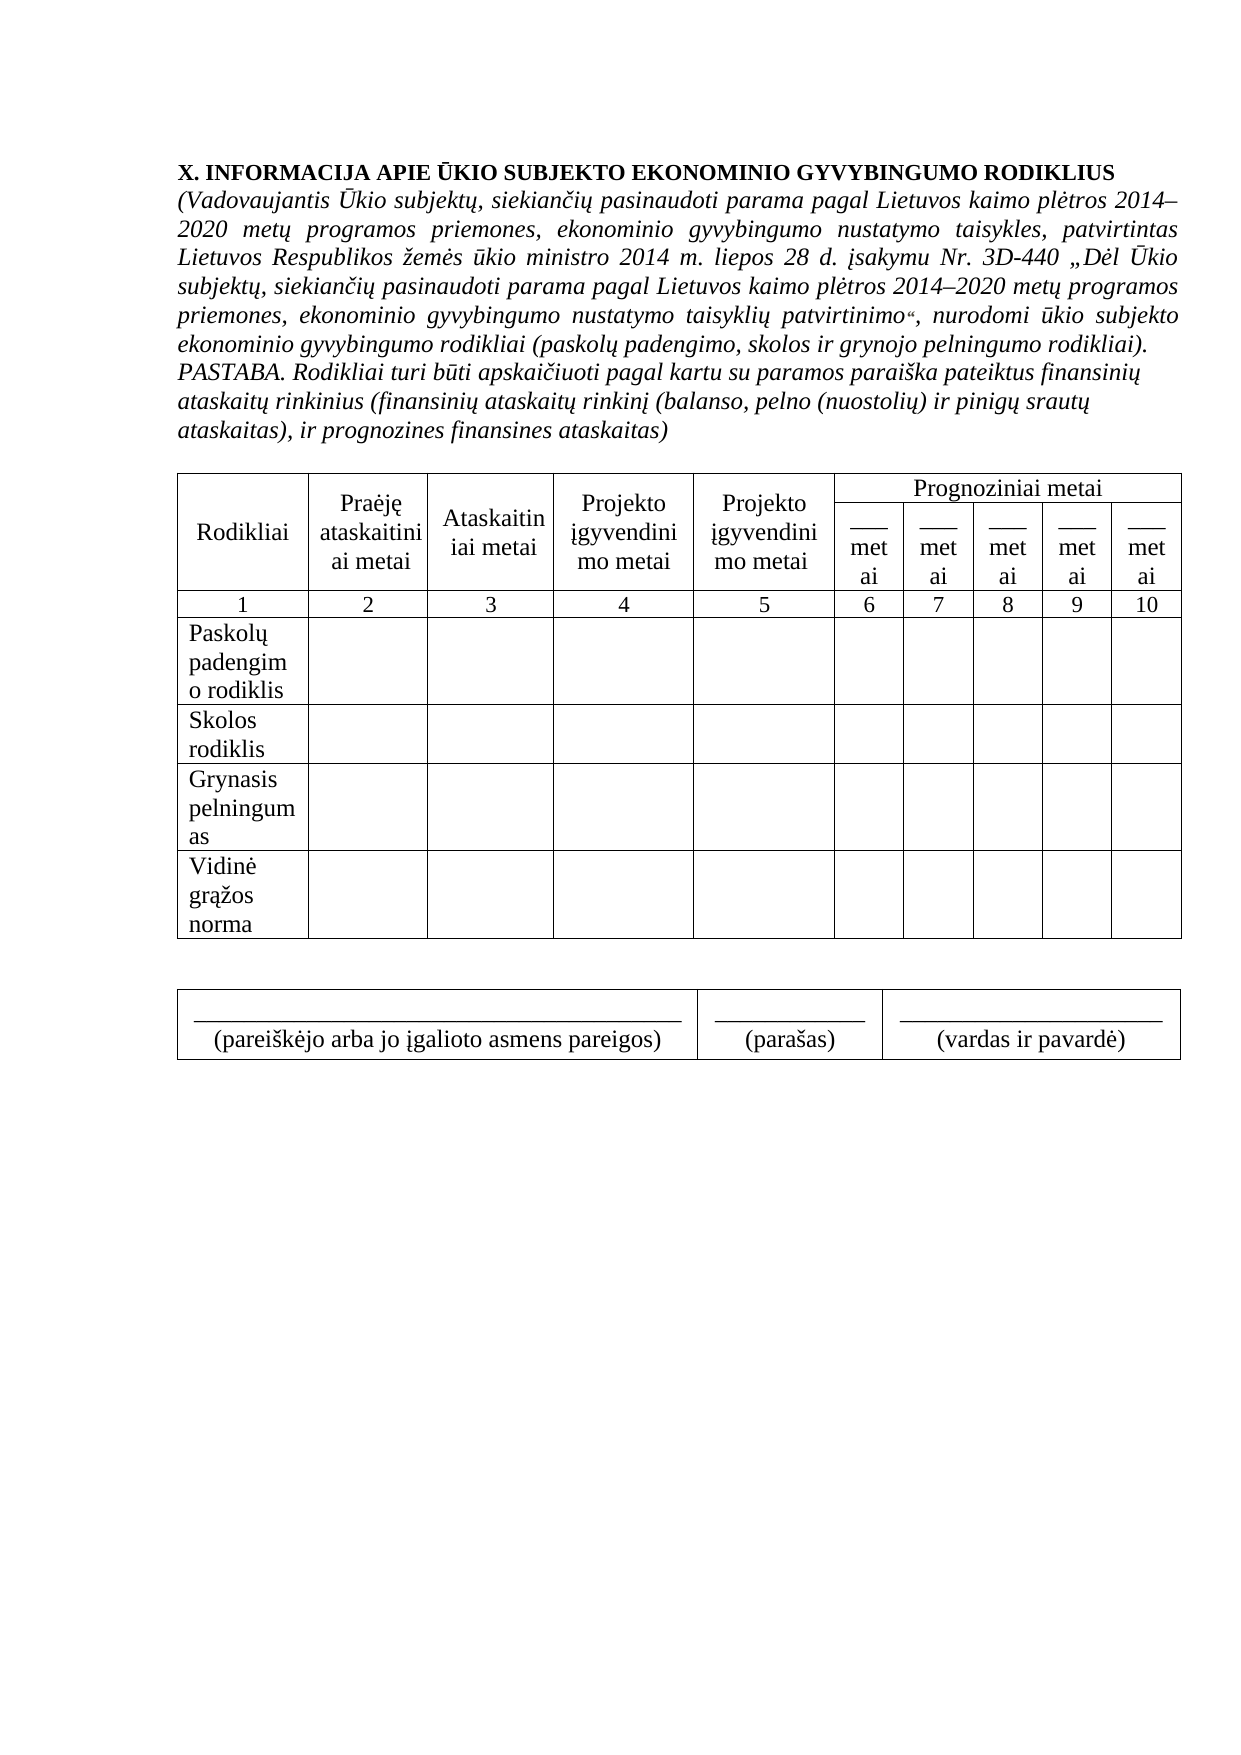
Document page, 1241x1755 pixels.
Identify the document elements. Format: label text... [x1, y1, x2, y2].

table_cell Skolos rodiklis [178, 705, 308, 763]
table_cell [1043, 851, 1111, 937]
table_header Prognoziniai metai [835, 474, 1181, 502]
table_header _______________________________________ (pareiškėjo arba jo įgalioto asmens pareigos) [178, 990, 697, 1059]
table_header Projekto įgyvendinimo metai [554, 474, 693, 589]
table_cell 10 [1112, 591, 1181, 617]
table_cell [974, 764, 1042, 850]
table_cell [554, 705, 693, 763]
table_cell Vidinė grąžos norma [178, 851, 308, 937]
table_cell ___ metai [835, 503, 903, 589]
table_header Praėję ataskaitiniai metai [309, 474, 427, 589]
table_cell [554, 764, 693, 850]
table_cell [309, 705, 427, 763]
table_cell 7 [904, 591, 973, 617]
table_header Rodikliai [178, 474, 308, 589]
table_cell [554, 618, 693, 704]
table_cell 8 [974, 591, 1042, 617]
table_cell [1043, 618, 1111, 704]
table_cell [904, 851, 973, 937]
table_cell [904, 618, 973, 704]
table_cell [1112, 764, 1181, 850]
table_cell Grynasis pelningumas [178, 764, 308, 850]
table_cell [309, 851, 427, 937]
table_cell 4 [554, 591, 693, 617]
table_cell [428, 705, 553, 763]
table_cell [694, 618, 834, 704]
table_cell 5 [694, 591, 834, 617]
table_cell [694, 705, 834, 763]
table_cell Paskolų padengimo rodiklis [178, 618, 308, 704]
table_cell [694, 851, 834, 937]
table_cell [309, 618, 427, 704]
table_cell 6 [835, 591, 903, 617]
table_cell 2 [309, 591, 427, 617]
table_cell [309, 764, 427, 850]
table_cell 9 [1043, 591, 1111, 617]
table_cell [835, 618, 903, 704]
text X. INFORMACIJA APIE ŪKIO SUBJEKTO EKONOMINIO GYVYBINGUMO RODIKLIUS [177, 159, 1181, 185]
table_cell [1112, 618, 1181, 704]
table_header Ataskaitiniai metai [428, 474, 553, 589]
table_header ____________ (parašas) [698, 990, 882, 1059]
table_cell [974, 851, 1042, 937]
table_cell [554, 851, 693, 937]
table_cell ___ metai [1112, 503, 1181, 589]
text (Vadovaujantis Ūkio subjektų, siekiančių pasinaudoti parama pagal Lietuvos kaimo plėtros 2014–2020 metų programos priemones, ekonominio gyvybingumo nustatymo taisykles, patvirtintas Lietuvos Respublikos žemės ūkio ministro 2014 m. liepos 28 d. įsakymu Nr. 3D-440 „Dėl Ūkio subjektų, siekiančių pasinaudoti parama pagal Lietuvos kaimo plėtros 2014–2020 metų programos priemones, ekonominio gyvybingumo nustatymo taisyklių patvirtinimo“, nurodomi ūkio subjekto ekonominio gyvybingumo rodikliai (paskolų padengimo, skolos ir grynojo pelningumo rodikliai). [177, 185, 1181, 357]
table_header Projekto įgyvendinimo metai [694, 474, 834, 589]
table_cell ___ metai [904, 503, 973, 589]
table_cell [974, 705, 1042, 763]
table_cell [1112, 705, 1181, 763]
table_cell [428, 618, 553, 704]
table_cell [835, 851, 903, 937]
table_cell ___ metai [1043, 503, 1111, 589]
table_cell ___ metai [974, 503, 1042, 589]
table_cell [428, 764, 553, 850]
table_cell [1043, 764, 1111, 850]
table_cell [904, 705, 973, 763]
table_cell [1043, 705, 1111, 763]
text PASTABA. Rodikliai turi būti apskaičiuoti pagal kartu su paramos paraiška pateiktus finansinių ataskaitų rinkinius (finansinių ataskaitų rinkinį (balanso, pelno (nuostolių) ir pinigų srautų ataskaitas), ir prognozines finansines ataskaitas) [177, 357, 1181, 444]
table_cell [974, 618, 1042, 704]
table_cell 3 [428, 591, 553, 617]
table_header _____________________ (vardas ir pavardė) [883, 990, 1180, 1059]
table_cell [694, 764, 834, 850]
table_cell [904, 764, 973, 850]
table_cell [835, 705, 903, 763]
table_cell [835, 764, 903, 850]
table_cell [428, 851, 553, 937]
table_cell 1 [178, 591, 308, 617]
table_cell [1112, 851, 1181, 937]
